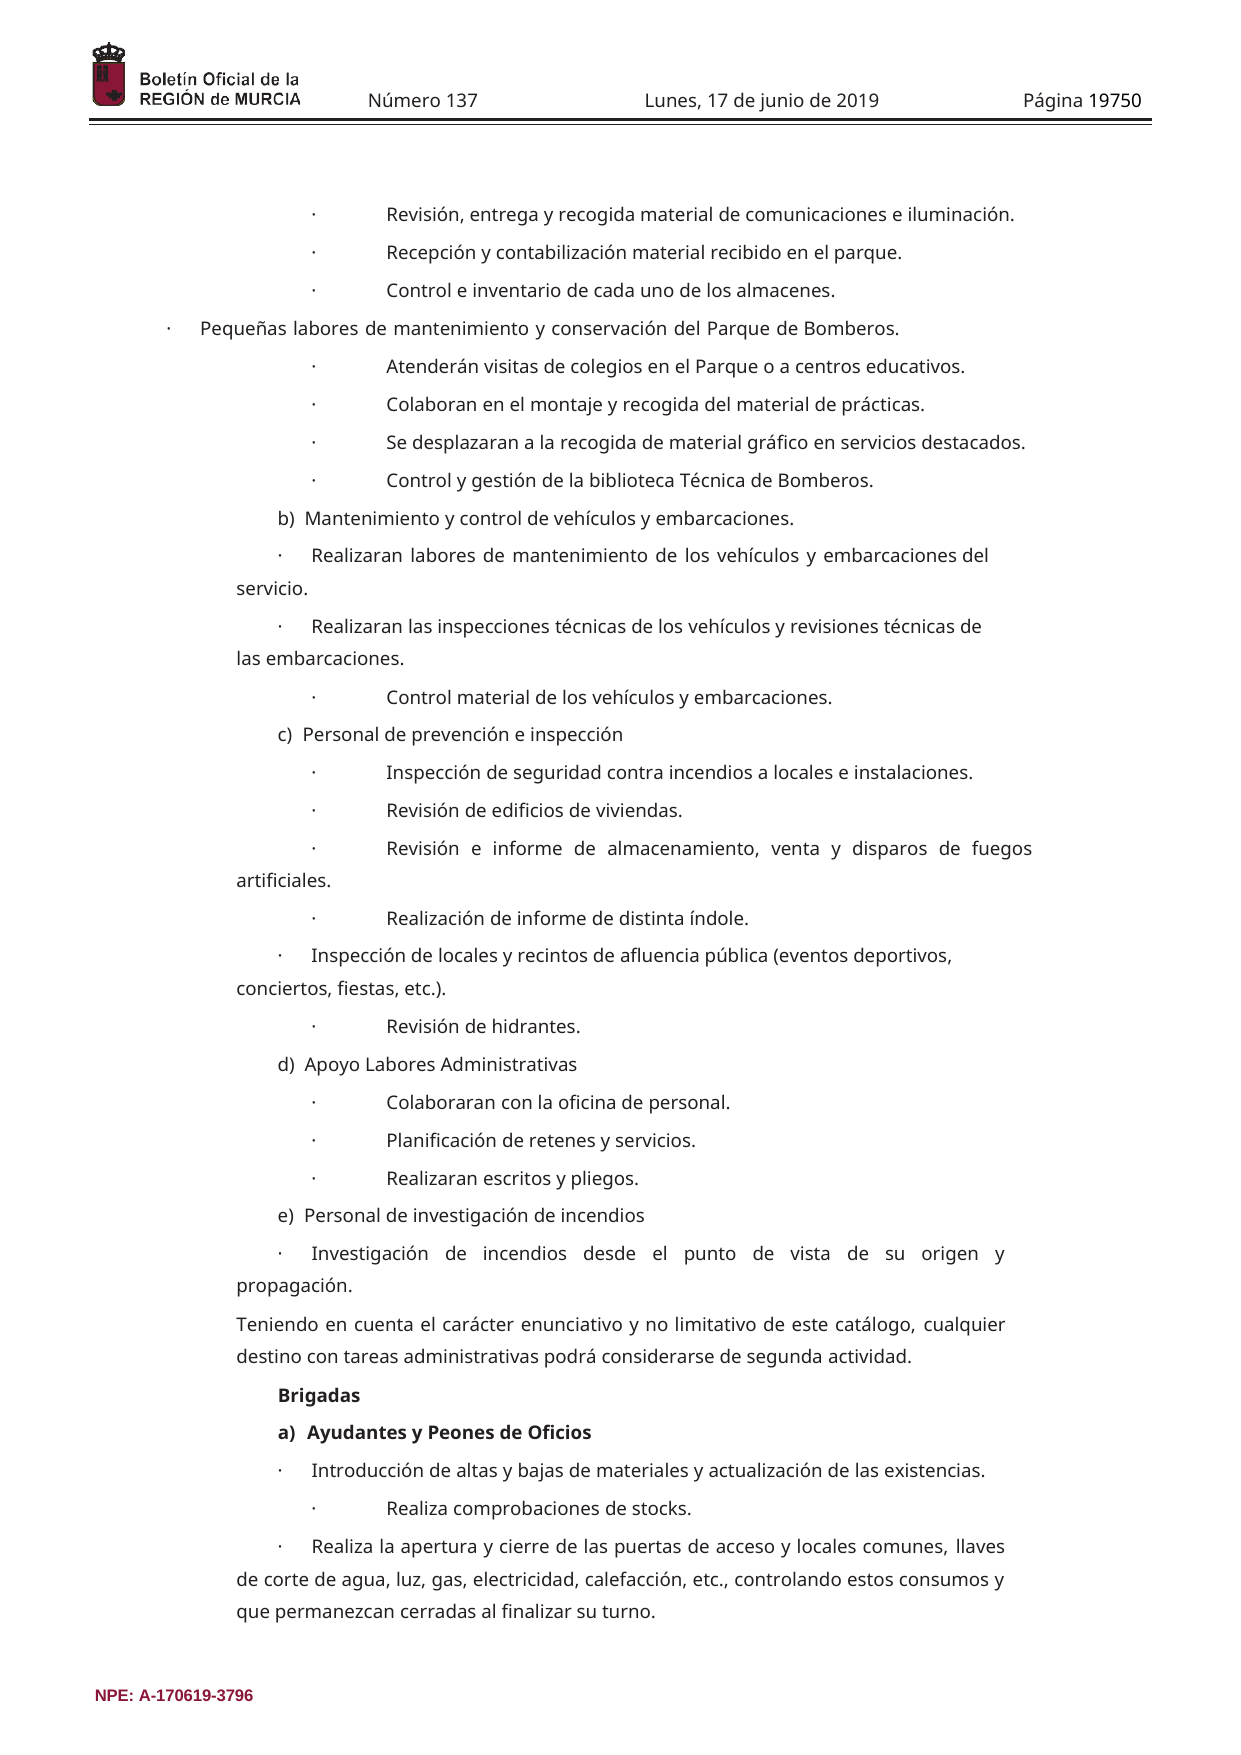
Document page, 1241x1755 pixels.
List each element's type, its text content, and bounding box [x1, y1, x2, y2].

list Realiza comprobaciones de stocks. [311, 1496, 1101, 1521]
text artificiales. [236, 867, 1101, 893]
subtitle Brigadas [278, 1382, 1101, 1407]
list Ayudantes y Peones de Oficios [278, 1420, 1101, 1445]
list Revisión, entrega y recogida material de comunicaciones e iluminación. [311, 202, 1101, 227]
list Revisión de edificios de viviendas. [311, 797, 1101, 823]
list Realizaran escritos y pliegos. [311, 1165, 1101, 1190]
list Control material de los vehículos y embarcaciones. [311, 684, 1101, 709]
list Apoyo Labores Administrativas [277, 1051, 1101, 1077]
list Personal de investigación de incendios [277, 1203, 1101, 1228]
list Control e inventario de cada uno de los almacenes. [311, 277, 1101, 303]
list Atenderán visitas de colegios en el Parque o a centros educativos. [311, 353, 1101, 379]
list Realizaran las inspecciones técnicas de los vehículos y revisiones técnicas de las embarcaciones. [236, 613, 1004, 671]
list Recepción y contabilización material recibido en el parque. [311, 239, 1101, 265]
list Colaboran en el montaje y recogida del material de prácticas. [311, 391, 1101, 417]
list Realizaran labores de mantenimiento de los vehículos y embarcaciones del servicio. [236, 543, 1005, 601]
list Control y gestión de la biblioteca Técnica de Bomberos. [311, 467, 1101, 492]
list Pequeñas labores de mantenimiento y conservación del Parque de Bomberos. [125, 315, 1006, 341]
list Se desplazaran a la recogida de material gráfico en servicios destacados. [311, 429, 1101, 455]
list Inspección de locales y recintos de afluencia pública (eventos deportivos, conciertos, fiestas, etc.). [236, 943, 1005, 1001]
list Realización de informe de distinta índole. [311, 905, 1101, 931]
list Personal de prevención e inspección [277, 722, 1101, 747]
list Introducción de altas y bajas de materiales y actualización de las existencias. [236, 1457, 1006, 1483]
list Planificación de retenes y servicios. [311, 1127, 1101, 1152]
list Colaboraran con la oficina de personal. [311, 1089, 1101, 1115]
list Revisión e informe de almacenamiento, venta y disparos de fuegos [311, 835, 1101, 861]
list Realiza la apertura y cierre de las puertas de acceso y locales comunes, llaves de corte de agua, luz, gas, electricidad, calefacción, etc., controlando estos consumos y que permanezcan cerradas al finalizar su turno. [236, 1533, 1005, 1624]
text Teniendo en cuenta el carácter enunciativo y no limitativo de este catálogo, cualquier destino con tareas administrativas podrá considerarse de segunda actividad. [236, 1311, 1005, 1369]
list Revisión de hidrantes. [311, 1013, 1101, 1039]
list Inspección de seguridad contra incendios a locales e instalaciones. [311, 759, 1101, 785]
list Investigación de incendios desde el punto de vista de su origen y propagación. [236, 1240, 1004, 1298]
list Mantenimiento y control de vehículos y embarcaciones. [277, 505, 1101, 530]
